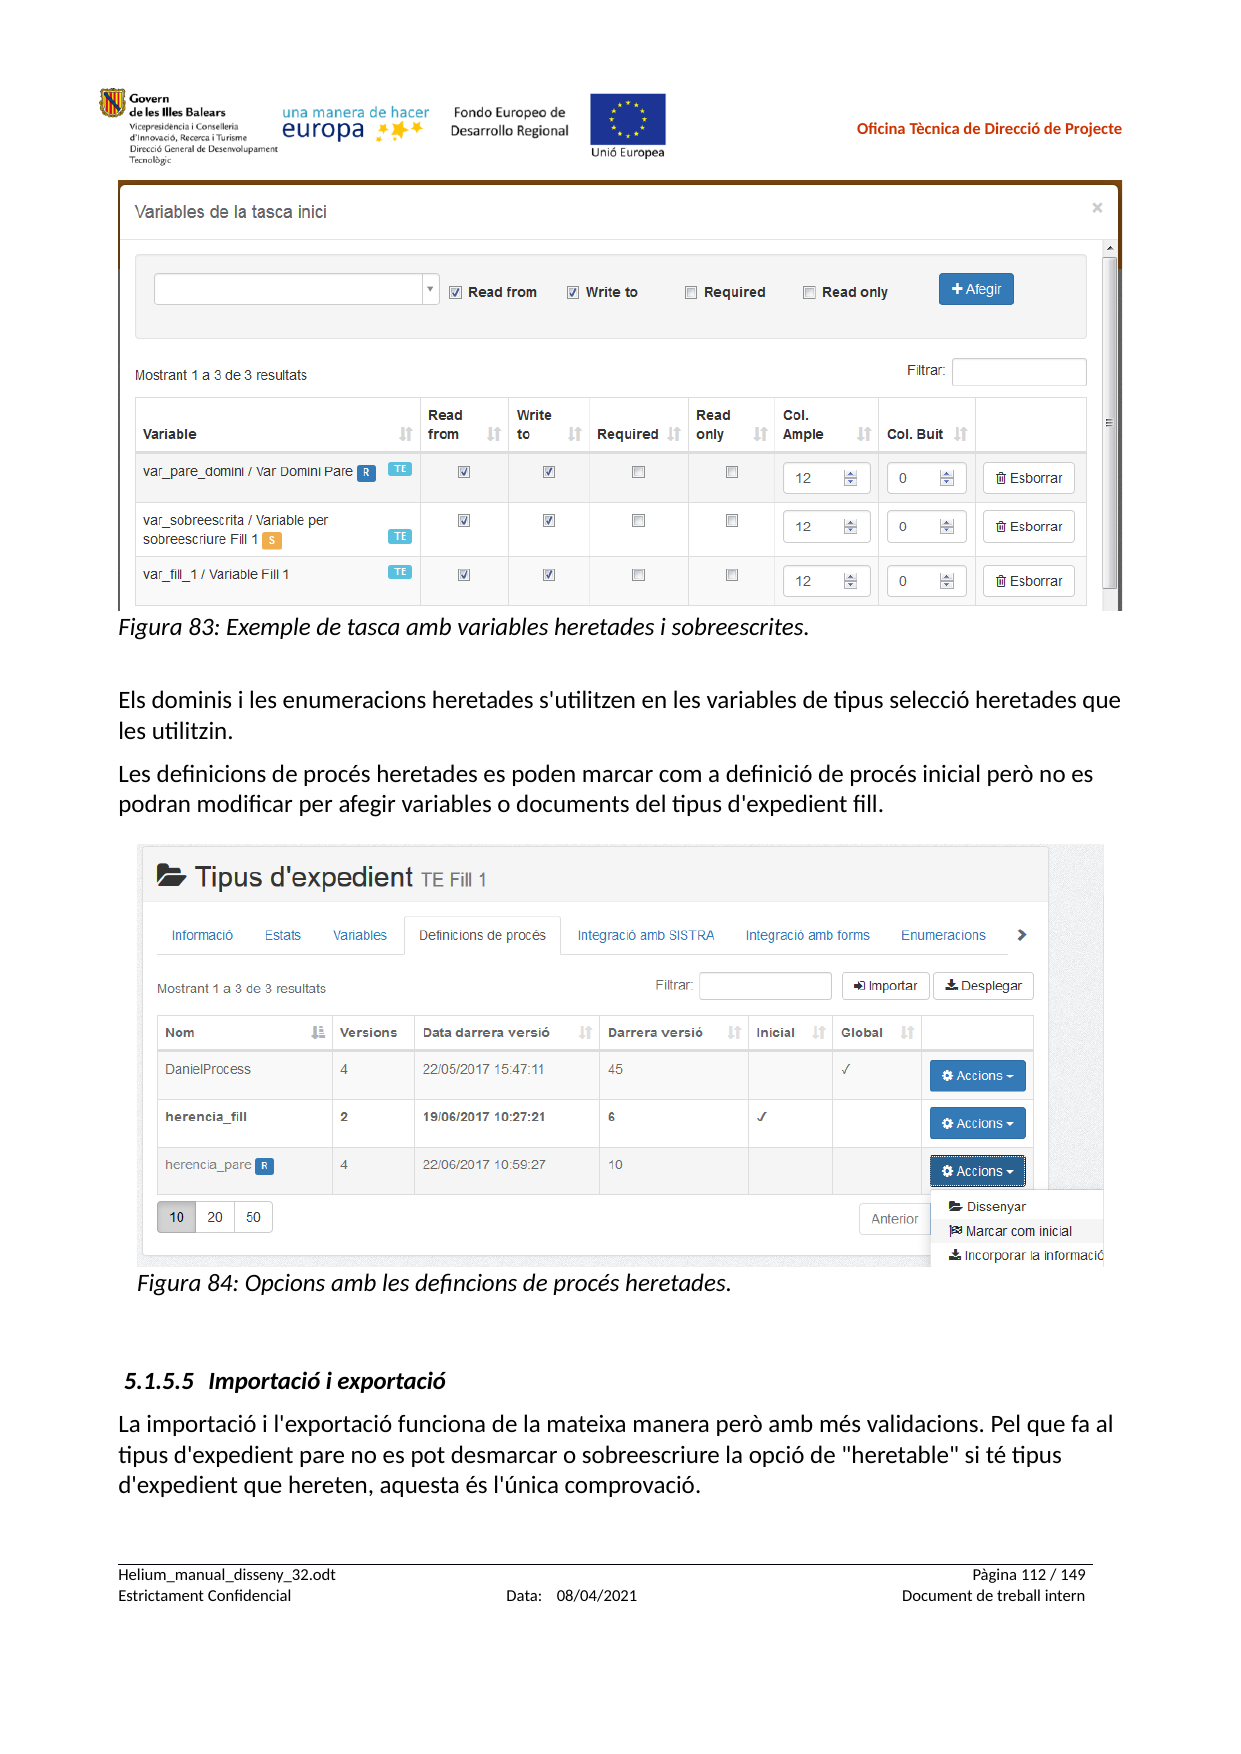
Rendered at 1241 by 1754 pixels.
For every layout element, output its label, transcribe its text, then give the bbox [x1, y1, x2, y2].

list Figura 84: Opcions amb les defincions de procés heretades. [137, 1267, 1103, 1297]
text Figura 83: Exemple de tasca amb variables heretades i sobreescrites. [118, 611, 1122, 641]
text Les definicions de procés heretades es poden marcar com a definició de procés inicial però no es podran modificar per afegir variables o documents del tipus d'expedient fill. [118, 758, 1122, 819]
subtitle Importació i exportació [118, 1366, 1122, 1396]
picture [136, 844, 1104, 1267]
picture [99, 87, 668, 166]
picture [118, 180, 1123, 611]
text La importació i l'exportació funciona de la mateixa manera però amb més validacions. Pel que fa al tipus d'expedient pare no es pot desmarcar o sobreescriure la opció de "heretable" si té tipus d'expedient que hereten, aquesta és l'única comprovació. [118, 1408, 1122, 1500]
text Els dominis i les enumeracions heretades s'utilitzen en les variables de tipus selecció heretades que les utilitzin. [118, 684, 1122, 746]
